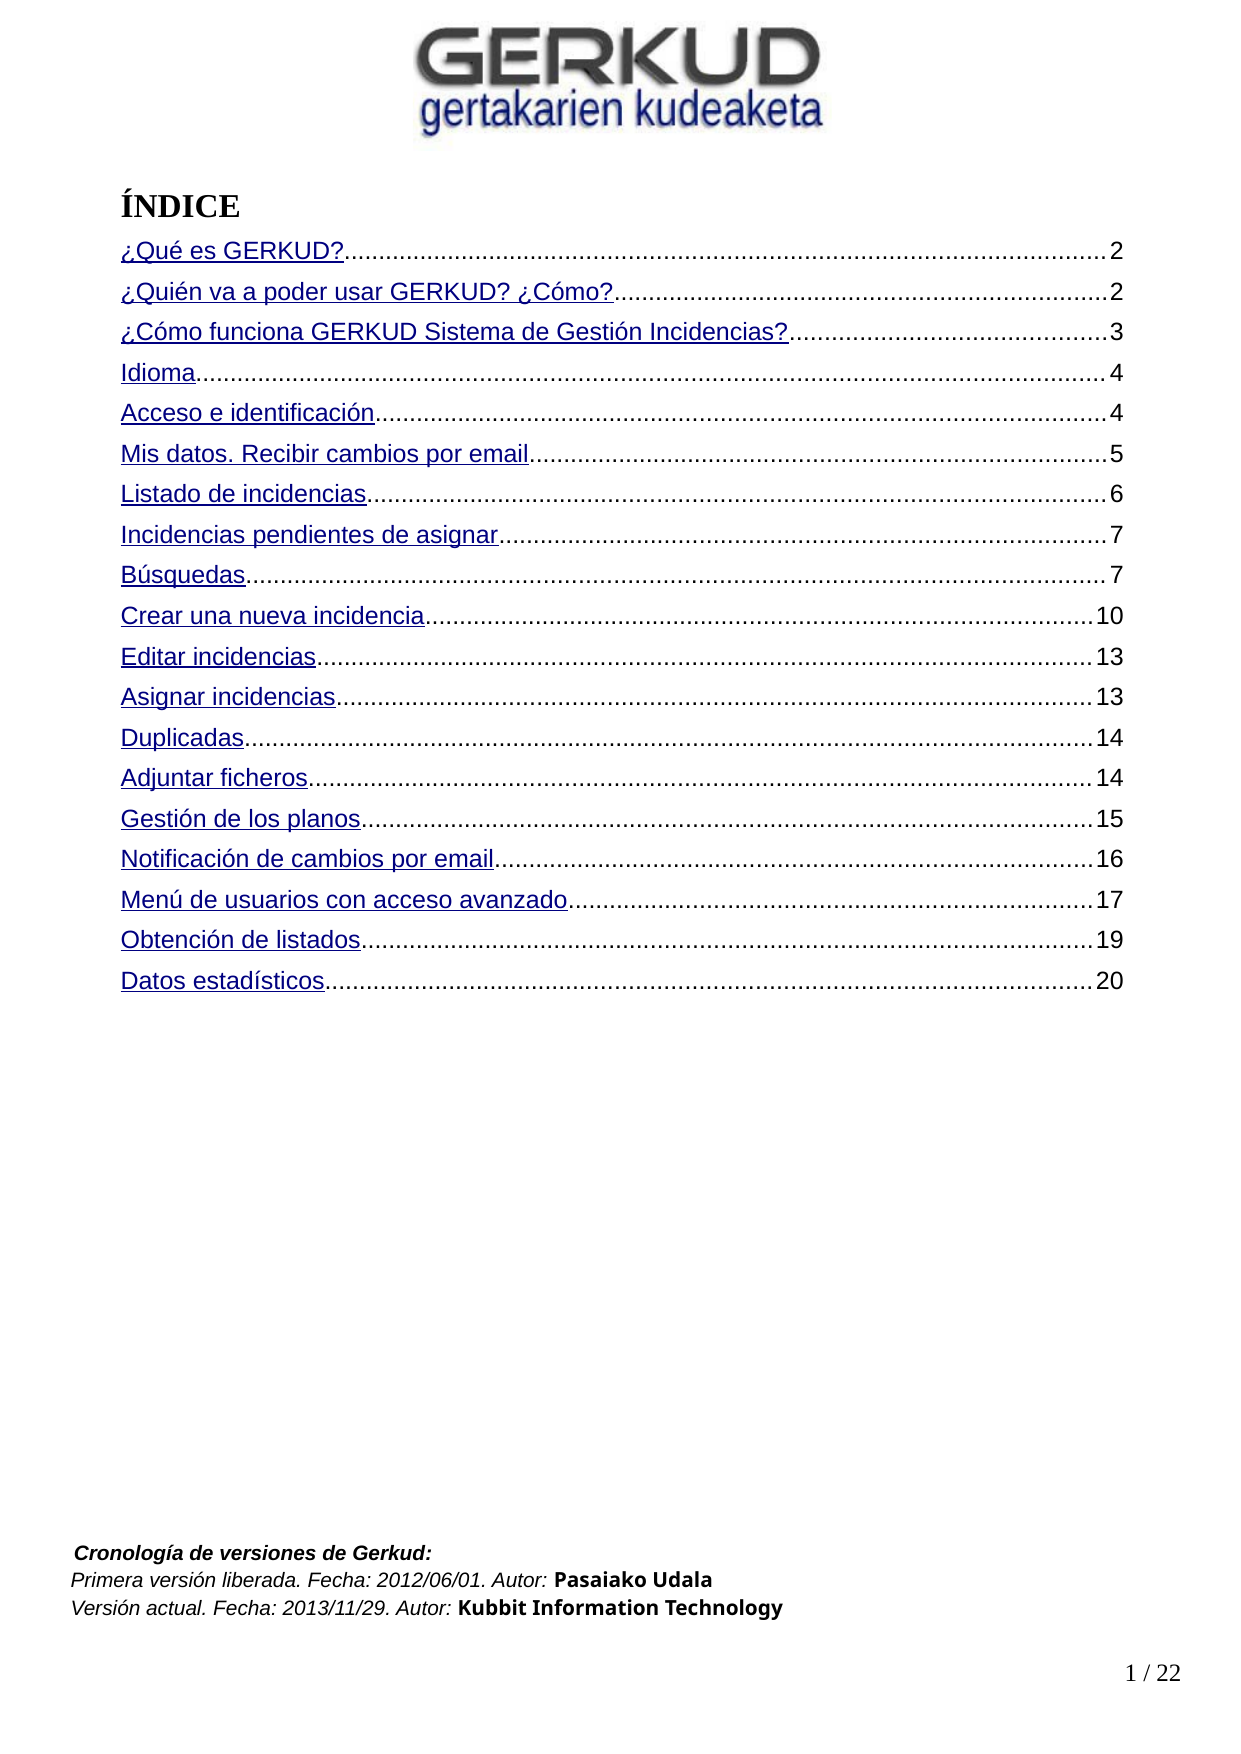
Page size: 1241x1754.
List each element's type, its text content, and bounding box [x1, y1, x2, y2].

text Cronología de versiones de Gerkud: [73, 1541, 1123, 1565]
text Versión actual. Fecha: 2013/11/29. Autor: Kubbit Information Technology [70, 1593, 1123, 1622]
picture [412, 11, 832, 151]
text Acceso e identificación 4 [120, 398, 1123, 427]
text Gestión de los planos 15 [120, 804, 1123, 832]
text Asignar incidencias 13 [120, 682, 1123, 711]
text Adjuntar ficheros 14 [120, 763, 1123, 792]
text Obtención de listados 19 [120, 925, 1123, 954]
text ¿Quién va a poder usar GERKUD? ¿Cómo? 2 [120, 277, 1123, 306]
text ¿Cómo funciona GERKUD Sistema de Gestión Incidencias? 3 [120, 317, 1123, 346]
text Duplicadas 14 [120, 723, 1123, 751]
text Crear una nueva incidencia 10 [120, 601, 1123, 630]
text Listado de incidencias 6 [120, 479, 1123, 508]
text Menú de usuarios con acceso avanzado 17 [120, 885, 1123, 913]
text Idioma 4 [120, 358, 1123, 387]
text Notificación de cambios por email 16 [120, 844, 1123, 873]
text Mis datos. Recibir cambios por email 5 [120, 439, 1123, 468]
subtitle ÍNDICE [120, 186, 1123, 224]
text ¿Qué es GERKUD? 2 [120, 236, 1123, 265]
text Incidencias pendientes de asignar 7 [120, 520, 1123, 549]
text Primera versión liberada. Fecha: 2012/06/01. Autor: Pasaiako Udala [70, 1565, 1123, 1593]
text Datos estadísticos 20 [120, 966, 1123, 994]
text Búsquedas 7 [120, 561, 1123, 589]
text Editar incidencias 13 [120, 642, 1123, 670]
